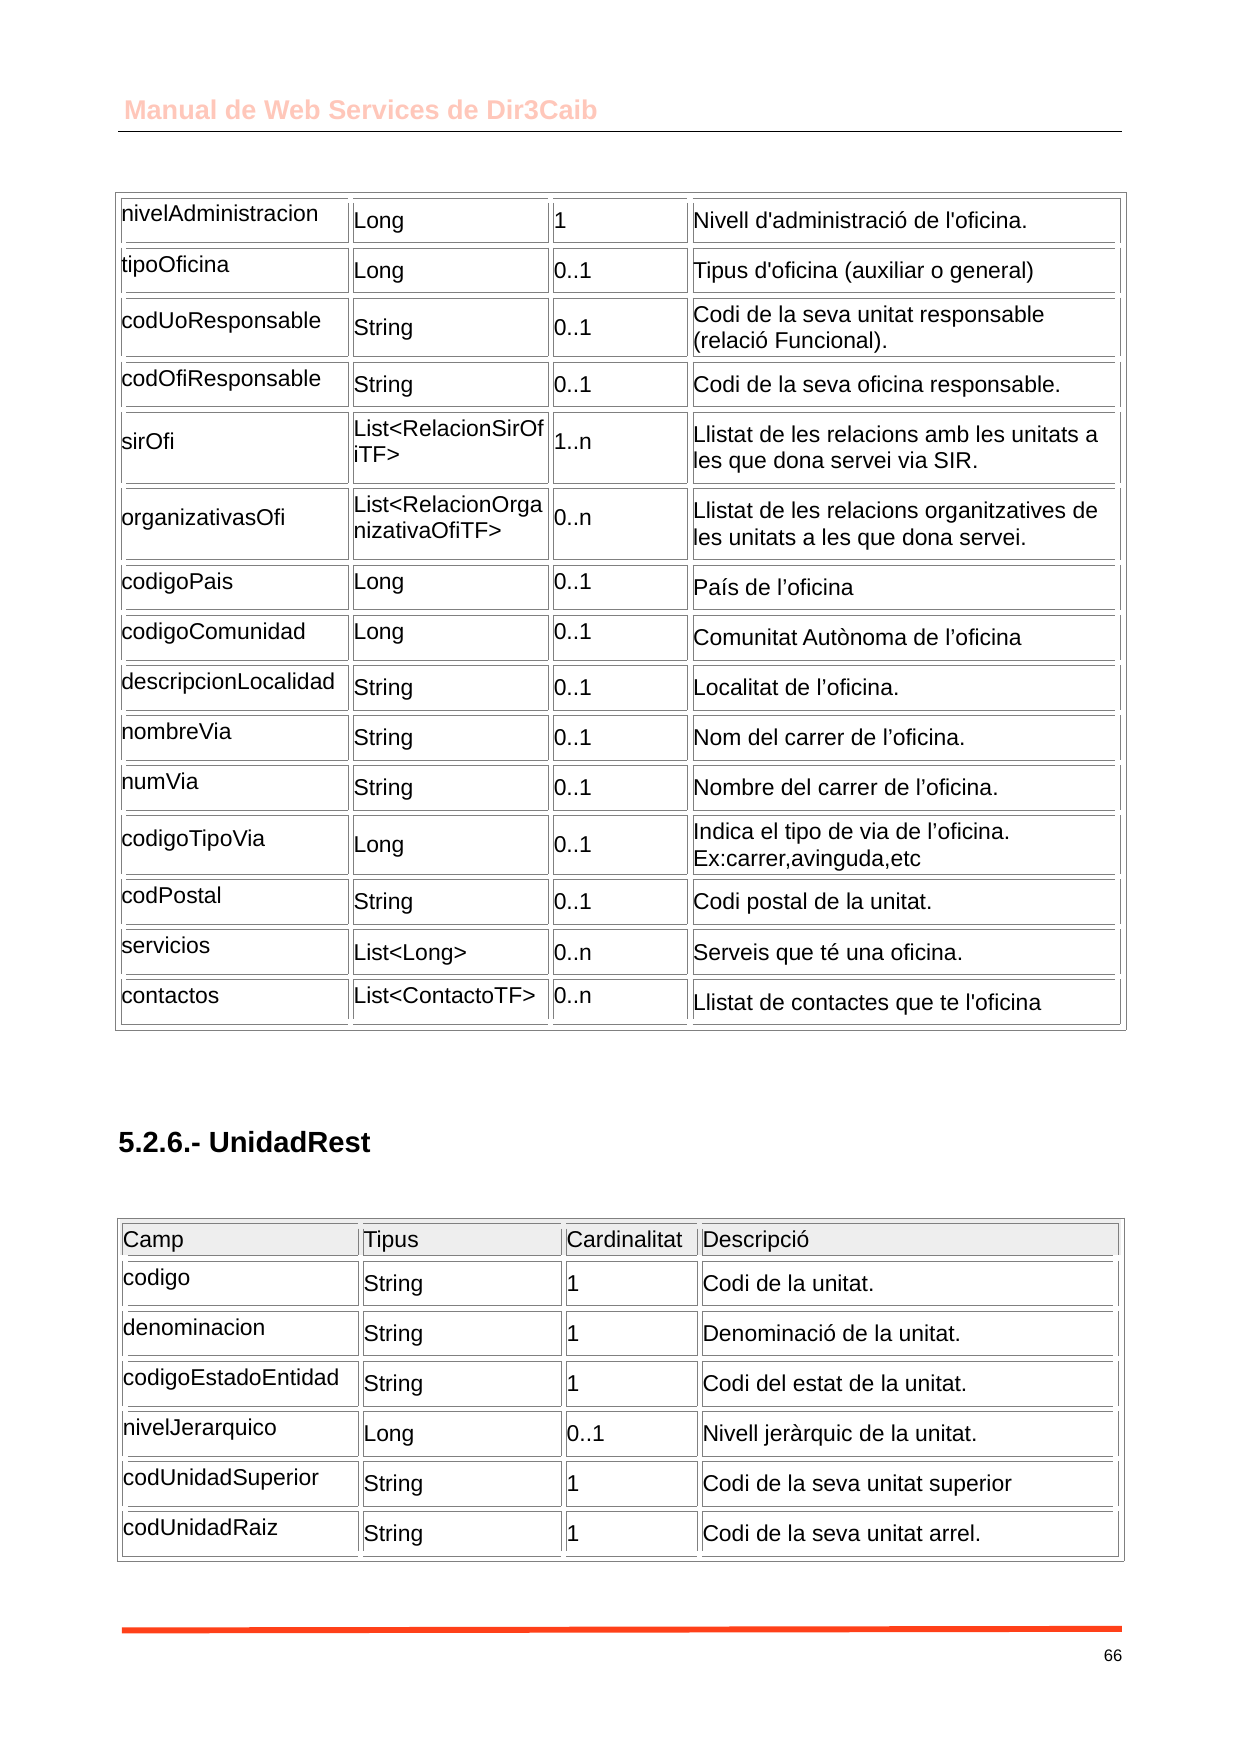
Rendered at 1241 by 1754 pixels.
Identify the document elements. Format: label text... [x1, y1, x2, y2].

table_cell Serveis que té una oficina. [690, 924, 1123, 974]
table_cell List<Long> [350, 924, 551, 974]
table_cell Long [350, 609, 551, 659]
table_cell Nivell jeràrquic de la unitat. [699, 1406, 1121, 1456]
table_cell 0..1 [551, 874, 690, 924]
table_cell Codi de la seva unitat arrel. [699, 1506, 1121, 1556]
table_cell nivelJerarquico [120, 1406, 360, 1456]
table_cell contactos [118, 974, 350, 1024]
table_cell Codi postal de la unitat. [690, 874, 1123, 924]
table_cell 0..1 [551, 292, 690, 356]
table_cell String [350, 356, 551, 406]
table_cell Codi de la seva oficina responsable. [690, 356, 1123, 406]
table_cell Nombre del carrer de l’oficina. [690, 760, 1123, 810]
table_cell String [360, 1355, 563, 1406]
table_cell 1 [551, 193, 690, 242]
table_cell 0..1 [551, 760, 690, 810]
table_cell 1 [564, 1305, 699, 1355]
table_cell String [360, 1456, 563, 1506]
table_cell String [350, 760, 551, 810]
subtitle UnidadRest [118, 1126, 1122, 1159]
table_cell 0..1 [551, 710, 690, 760]
table_cell 0..1 [551, 356, 690, 406]
table_cell String [350, 660, 551, 709]
table_cell Denominació de la unitat. [699, 1305, 1121, 1355]
table_cell String [360, 1305, 563, 1355]
table_cell 1 [564, 1456, 699, 1506]
table_cell List<RelacionOrganizativaOfiTF> [350, 483, 551, 559]
table_cell Tipus d'oficina (auxiliar o general) [690, 242, 1123, 292]
table_cell List<RelacionSirOfiTF> [350, 406, 551, 483]
table_cell Long [350, 810, 551, 874]
table_header Cardinalitat [564, 1219, 699, 1255]
table_header Descripció [699, 1219, 1121, 1255]
table_cell organizativasOfi [118, 483, 350, 559]
table_cell Long [350, 242, 551, 292]
table_cell Codi de la unitat. [699, 1255, 1121, 1305]
table_cell 1 [564, 1255, 699, 1305]
table_cell País de l’oficina [690, 559, 1123, 609]
table_cell codUnidadRaiz [120, 1506, 360, 1556]
table_cell 0..n [551, 924, 690, 974]
table_cell Codi de la seva unitat responsable (relació Funcional). [690, 292, 1123, 356]
table_cell sirOfi [118, 406, 350, 483]
table_cell Comunitat Autònoma de l’oficina [690, 609, 1123, 659]
table_cell 0..n [551, 483, 690, 559]
table_cell nombreVia [118, 710, 350, 760]
table_cell Localitat de l’oficina. [690, 660, 1123, 709]
table_cell Indica el tipo de via de l’oficina. Ex:carrer,avinguda,etc [690, 810, 1123, 874]
table_cell 0..1 [551, 559, 690, 609]
table_cell Long [360, 1406, 563, 1456]
table_cell 0..n [551, 974, 690, 1024]
table_cell Long [350, 559, 551, 609]
table_cell 0..1 [551, 609, 690, 659]
table_cell codigoEstadoEntidad [120, 1355, 360, 1406]
table_cell Llistat de les relacions organitzatives de les unitats a les que dona servei. [690, 483, 1123, 559]
table_cell List<ContactoTF> [350, 974, 551, 1024]
table_cell descripcionLocalidad [118, 660, 350, 709]
table_cell 0..1 [564, 1406, 699, 1456]
table_cell 1 [564, 1355, 699, 1406]
table_cell codigoTipoVia [118, 810, 350, 874]
table_cell codigoPais [118, 559, 350, 609]
table_header Tipus [360, 1219, 563, 1255]
table_cell codUoResponsable [118, 292, 350, 356]
table_cell String [360, 1506, 563, 1556]
table_cell 1 [564, 1506, 699, 1556]
table_cell codOfiResponsable [118, 356, 350, 406]
table_cell String [350, 874, 551, 924]
table_cell 0..1 [551, 660, 690, 709]
table_cell 0..1 [551, 242, 690, 292]
table_cell 0..1 [551, 810, 690, 874]
table_cell codPostal [118, 874, 350, 924]
table_cell codigoComunidad [118, 609, 350, 659]
table_cell Codi de la seva unitat superior [699, 1456, 1121, 1506]
table_cell String [350, 710, 551, 760]
table_cell Llistat de les relacions amb les unitats a les que dona servei via SIR. [690, 406, 1123, 483]
table_cell tipoOficina [118, 242, 350, 292]
table_cell codigo [120, 1255, 360, 1305]
table_cell codUnidadSuperior [120, 1456, 360, 1506]
table_cell 1..n [551, 406, 690, 483]
table_cell Nom del carrer de l’oficina. [690, 710, 1123, 760]
table_cell String [360, 1255, 563, 1305]
table_cell nivelAdministracion [118, 193, 350, 242]
table_cell denominacion [120, 1305, 360, 1355]
table_cell Long [350, 193, 551, 242]
table_header Camp [120, 1219, 360, 1255]
table_cell servicios [118, 924, 350, 974]
table_cell numVia [118, 760, 350, 810]
table_cell Codi del estat de la unitat. [699, 1355, 1121, 1406]
table_cell String [350, 292, 551, 356]
table_cell Llistat de contactes que te l'oficina [690, 974, 1123, 1024]
table_cell Nivell d'administració de l'oficina. [690, 193, 1123, 242]
